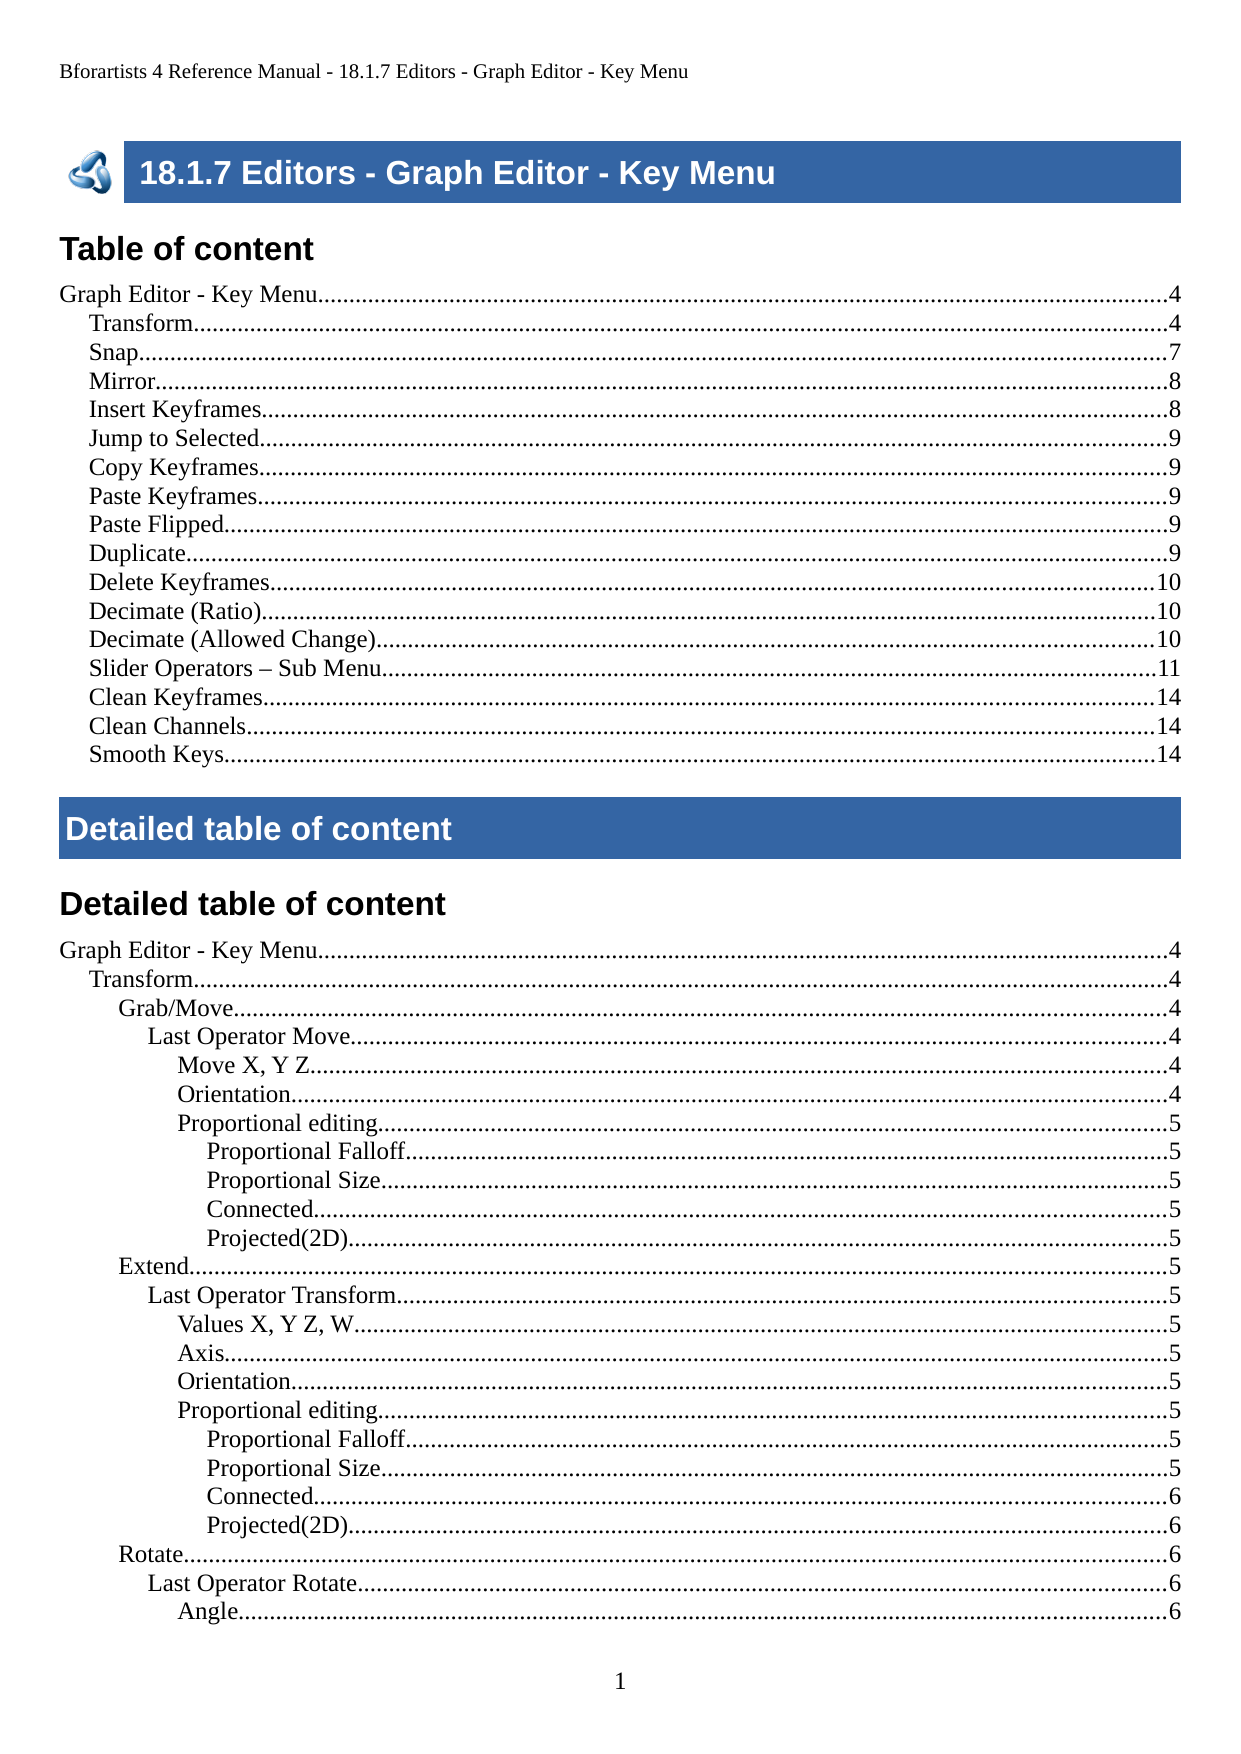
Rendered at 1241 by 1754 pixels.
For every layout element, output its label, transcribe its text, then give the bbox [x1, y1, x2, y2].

text Clean Channels 14 [88, 711, 1181, 739]
text Transform 4 [88, 308, 1181, 337]
text Rotate 6 [118, 1539, 1181, 1568]
text Orientation 5 [177, 1366, 1181, 1395]
text Values X, Y Z, W 5 [177, 1309, 1181, 1338]
text Connected 6 [206, 1481, 1181, 1510]
text Snap 7 [88, 337, 1181, 366]
table_header Detailed table of content [59, 797, 1181, 859]
text Insert Keyframes 8 [88, 394, 1181, 423]
text Decimate (Ratio) 10 [88, 596, 1181, 624]
text Proportional editing 5 [177, 1395, 1181, 1424]
text Copy Keyframes 9 [88, 452, 1181, 481]
subtitle Detailed table of content [59, 884, 1181, 923]
text Delete Keyframes 10 [88, 567, 1181, 596]
text Paste Flipped 9 [88, 509, 1181, 538]
text Proportional Falloff 5 [206, 1136, 1181, 1165]
text Projected(2D) 5 [206, 1223, 1181, 1251]
text Grab/Move 4 [118, 993, 1181, 1021]
text Proportional editing 5 [177, 1108, 1181, 1136]
text Graph Editor - Key Menu 4 [59, 279, 1181, 308]
text Orientation 4 [177, 1079, 1181, 1108]
text Last Operator Transform 5 [147, 1280, 1181, 1309]
text Connected 5 [206, 1194, 1181, 1223]
table_header [59, 141, 124, 203]
text Proportional Falloff 5 [206, 1424, 1181, 1453]
subtitle Table of content [59, 228, 1181, 267]
text Mirror 8 [88, 366, 1181, 394]
text Angle 6 [177, 1596, 1181, 1625]
text Duplicate 9 [88, 538, 1181, 567]
text Proportional Size 5 [206, 1453, 1181, 1481]
table_header 18.1.7 Editors - Graph Editor - Key Menu [124, 141, 1181, 203]
text Decimate (Allowed Change) 10 [88, 624, 1181, 653]
text Extend 5 [118, 1251, 1181, 1280]
text Graph Editor - Key Menu 4 [59, 935, 1181, 964]
text Move X, Y Z 4 [177, 1050, 1181, 1079]
text Proportional Size 5 [206, 1165, 1181, 1194]
text Smooth Keys 14 [88, 739, 1181, 768]
text Axis 5 [177, 1338, 1181, 1366]
picture [65, 147, 114, 197]
text Slider Operators – Sub Menu 11 [88, 653, 1181, 682]
text Paste Keyframes 9 [88, 481, 1181, 509]
text Jump to Selected 9 [88, 423, 1181, 452]
text Clean Keyframes 14 [88, 682, 1181, 711]
text Last Operator Move 4 [147, 1021, 1181, 1050]
text Projected(2D) 6 [206, 1510, 1181, 1539]
text Transform 4 [88, 964, 1181, 993]
text Last Operator Rotate 6 [147, 1568, 1181, 1596]
